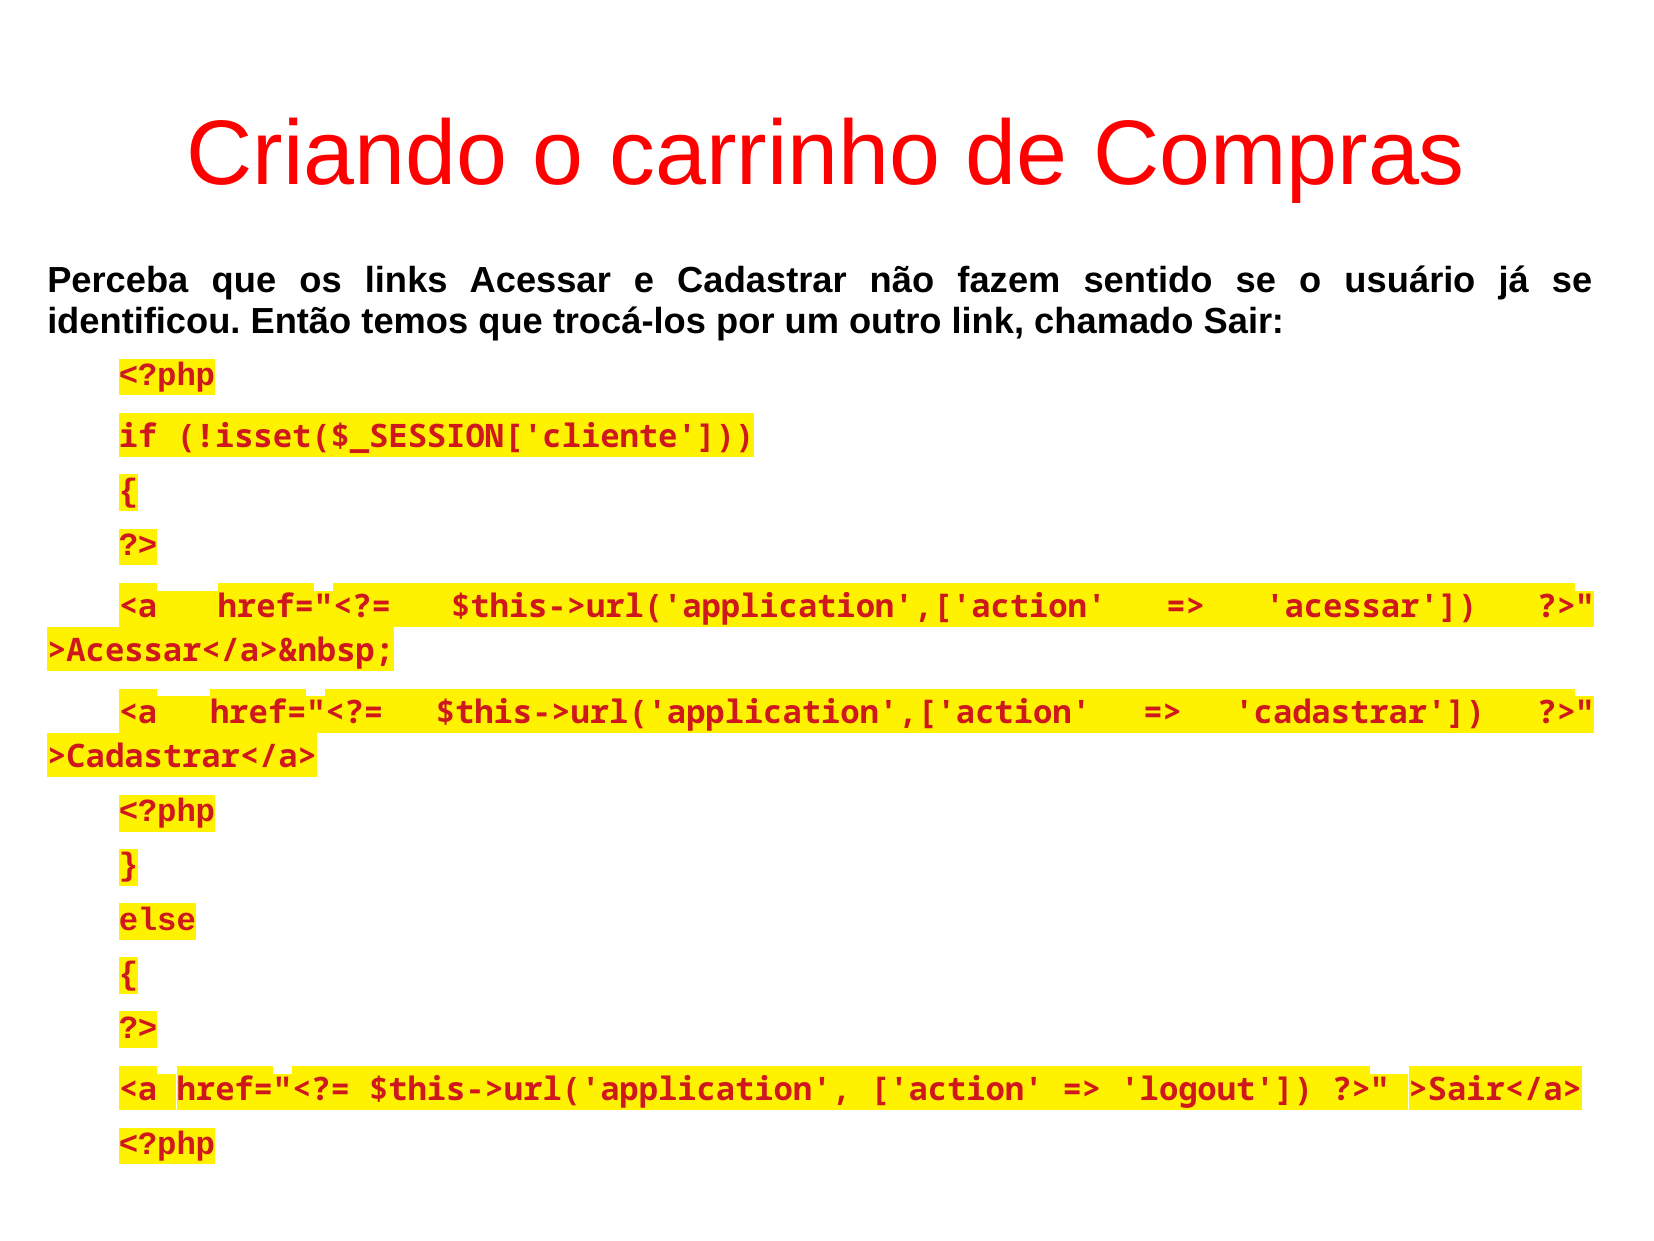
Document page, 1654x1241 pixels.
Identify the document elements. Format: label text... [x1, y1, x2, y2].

title Criando o carrinho de Compras [82, 49, 1571, 257]
list Perceba que os links Acessar e Cadastrar não fazem sentido se o usuário já se identificou. Então temos que trocá-los por um outro link, chamado Sair: <?php if (!isset($_SESSION['cliente'])) { ?> <a href="<?= $this->url('application',['action' => 'acessar']) ?>" >Acessar</a>&nbsp; <a href="<?= $this->url('application',['action' => 'cadastrar']) ?>" >Cadastrar</a> <?php } else { ?> <a href="<?= $this->url('application', ['action' => 'logout']) ?>" >Sair</a> <?php [47, 259, 1595, 1205]
